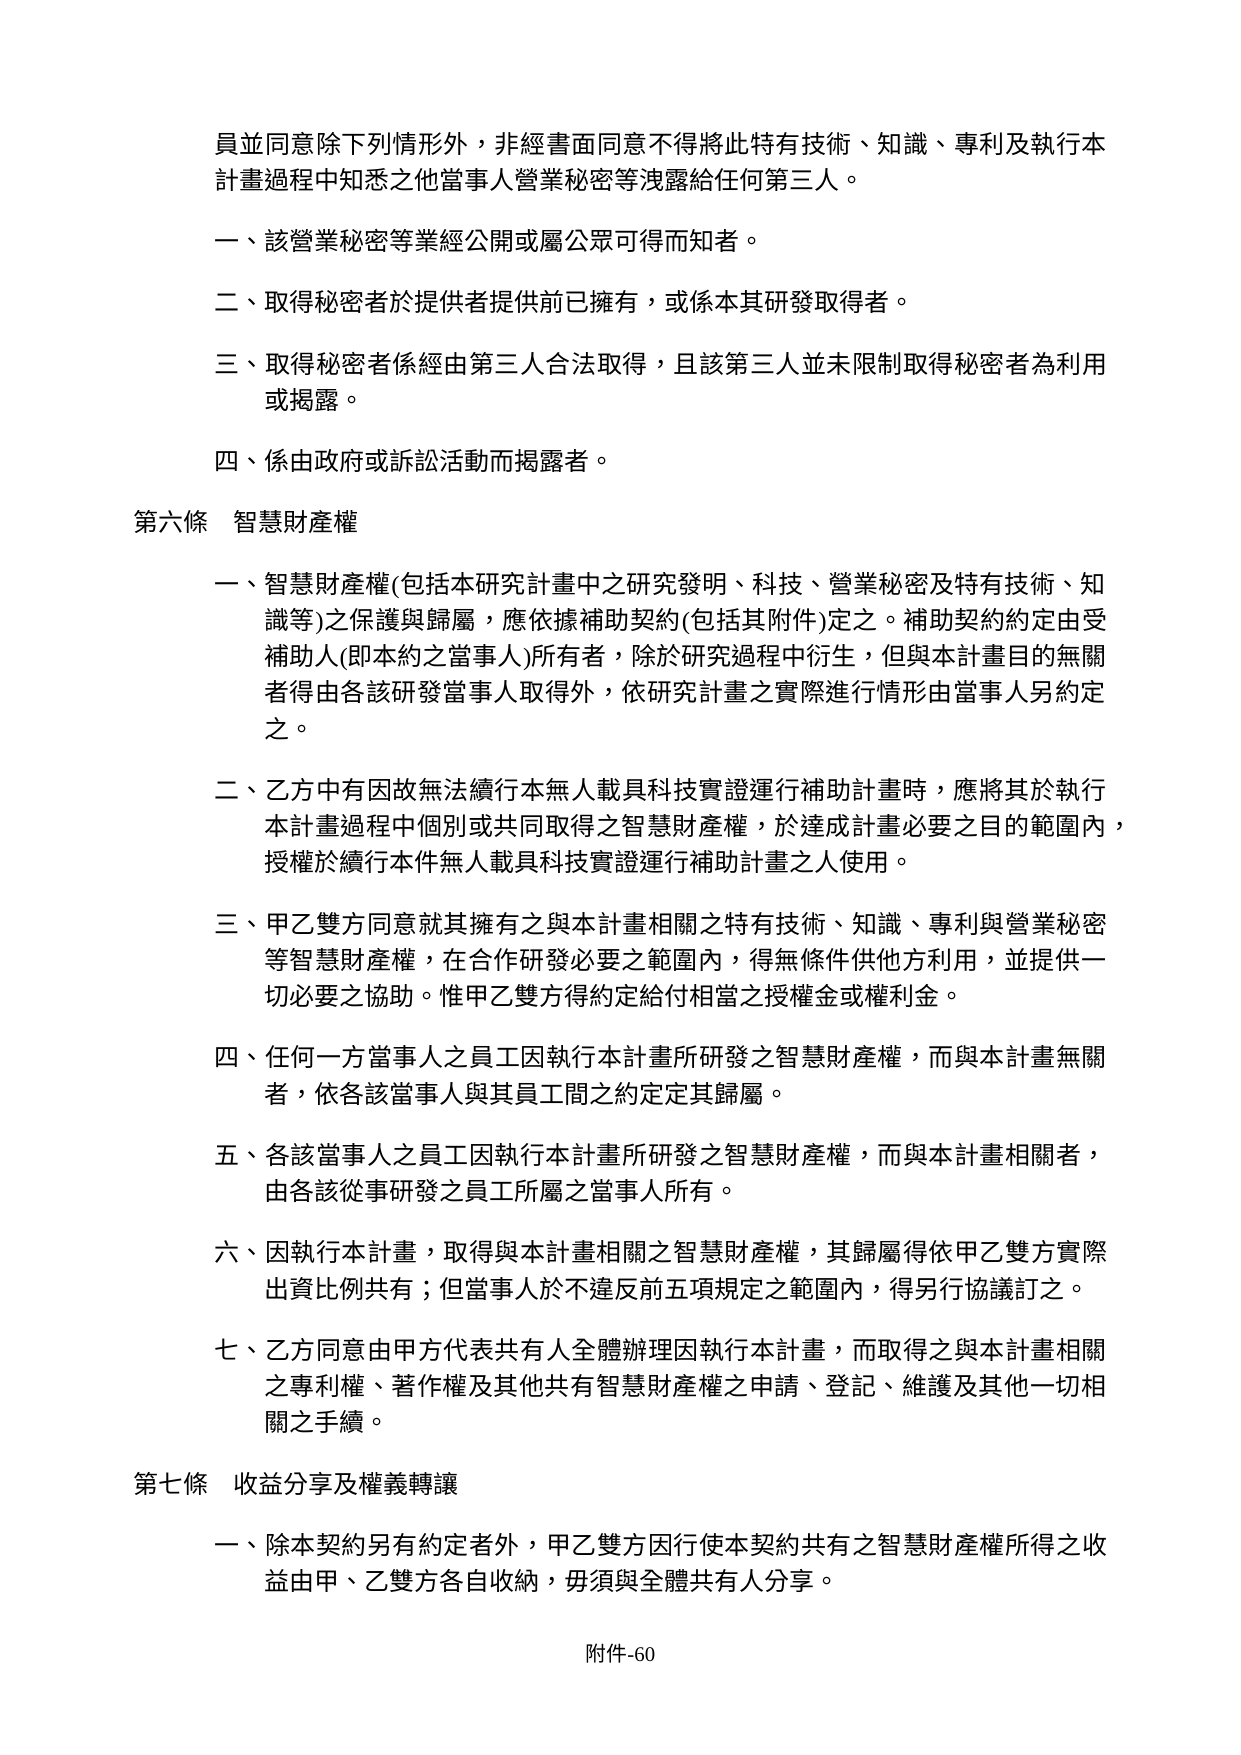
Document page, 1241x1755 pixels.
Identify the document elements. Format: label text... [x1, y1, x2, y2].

text 四、任何一方當事人之員工因執行本計畫所研發之智慧財產權，而與本計畫無關者，依各該當事人與其員工間之約定定其歸屬。 [214, 1038, 1107, 1110]
text 二、取得秘密者於提供者提供前已擁有，或係本其研發取得者。 [214, 283, 1107, 319]
text 七、乙方同意由甲方代表共有人全體辦理因執行本計畫，而取得之與本計畫相關之專利權、著作權及其他共有智慧財產權之申請、登記、維護及其他一切相關之手續。 [214, 1330, 1107, 1439]
text 第七條 收益分享及權義轉讓 [133, 1464, 1107, 1500]
text 四、係由政府或訴訟活動而揭露者。 [214, 442, 1107, 478]
text 二、乙方中有因故無法續行本無人載具科技實證運行補助計畫時，應將其於執行本計畫過程中個別或共同取得之智慧財產權，於達成計畫必要之目的範圍內，授權於續行本件無人載具科技實證運行補助計畫之人使用。 [214, 770, 1107, 879]
text 一、除本契約另有約定者外，甲乙雙方因行使本契約共有之智慧財產權所得之收益由甲、乙雙方各自收納，毋須與全體共有人分享。 [214, 1525, 1107, 1598]
text 一、智慧財產權(包括本研究計畫中之研究發明、科技、營業秘密及特有技術、知識等)之保護與歸屬，應依據補助契約(包括其附件)定之。補助契約約定由受補助人(即本約之當事人)所有者，除於研究過程中衍生，但與本計畫目的無關者得由各該研發當事人取得外，依研究計畫之實際進行情形由當事人另約定之。 [214, 564, 1107, 745]
text 一、該營業秘密等業經公開或屬公眾可得而知者。 [214, 222, 1107, 258]
text 員並同意除下列情形外，非經書面同意不得將此特有技術、知識、專利及執行本計畫過程中知悉之他當事人營業秘密等洩露給任何第三人。 [214, 124, 1107, 197]
text 三、甲乙雙方同意就其擁有之與本計畫相關之特有技術、知識、專利與營業秘密等智慧財產權，在合作研發必要之範圍內，得無條件供他方利用，並提供一切必要之協助。惟甲乙雙方得約定給付相當之授權金或權利金。 [214, 904, 1107, 1013]
text 第六條 智慧財產權 [133, 503, 1107, 539]
text 六、因執行本計畫，取得與本計畫相關之智慧財產權，其歸屬得依甲乙雙方實際出資比例共有；但當事人於不違反前五項規定之範圍內，得另行協議訂之。 [214, 1233, 1107, 1305]
text 三、取得秘密者係經由第三人合法取得，且該第三人並未限制取得秘密者為利用或揭露。 [214, 344, 1107, 417]
text 五、各該當事人之員工因執行本計畫所研發之智慧財產權，而與本計畫相關者，由各該從事研發之員工所屬之當事人所有。 [214, 1135, 1107, 1208]
